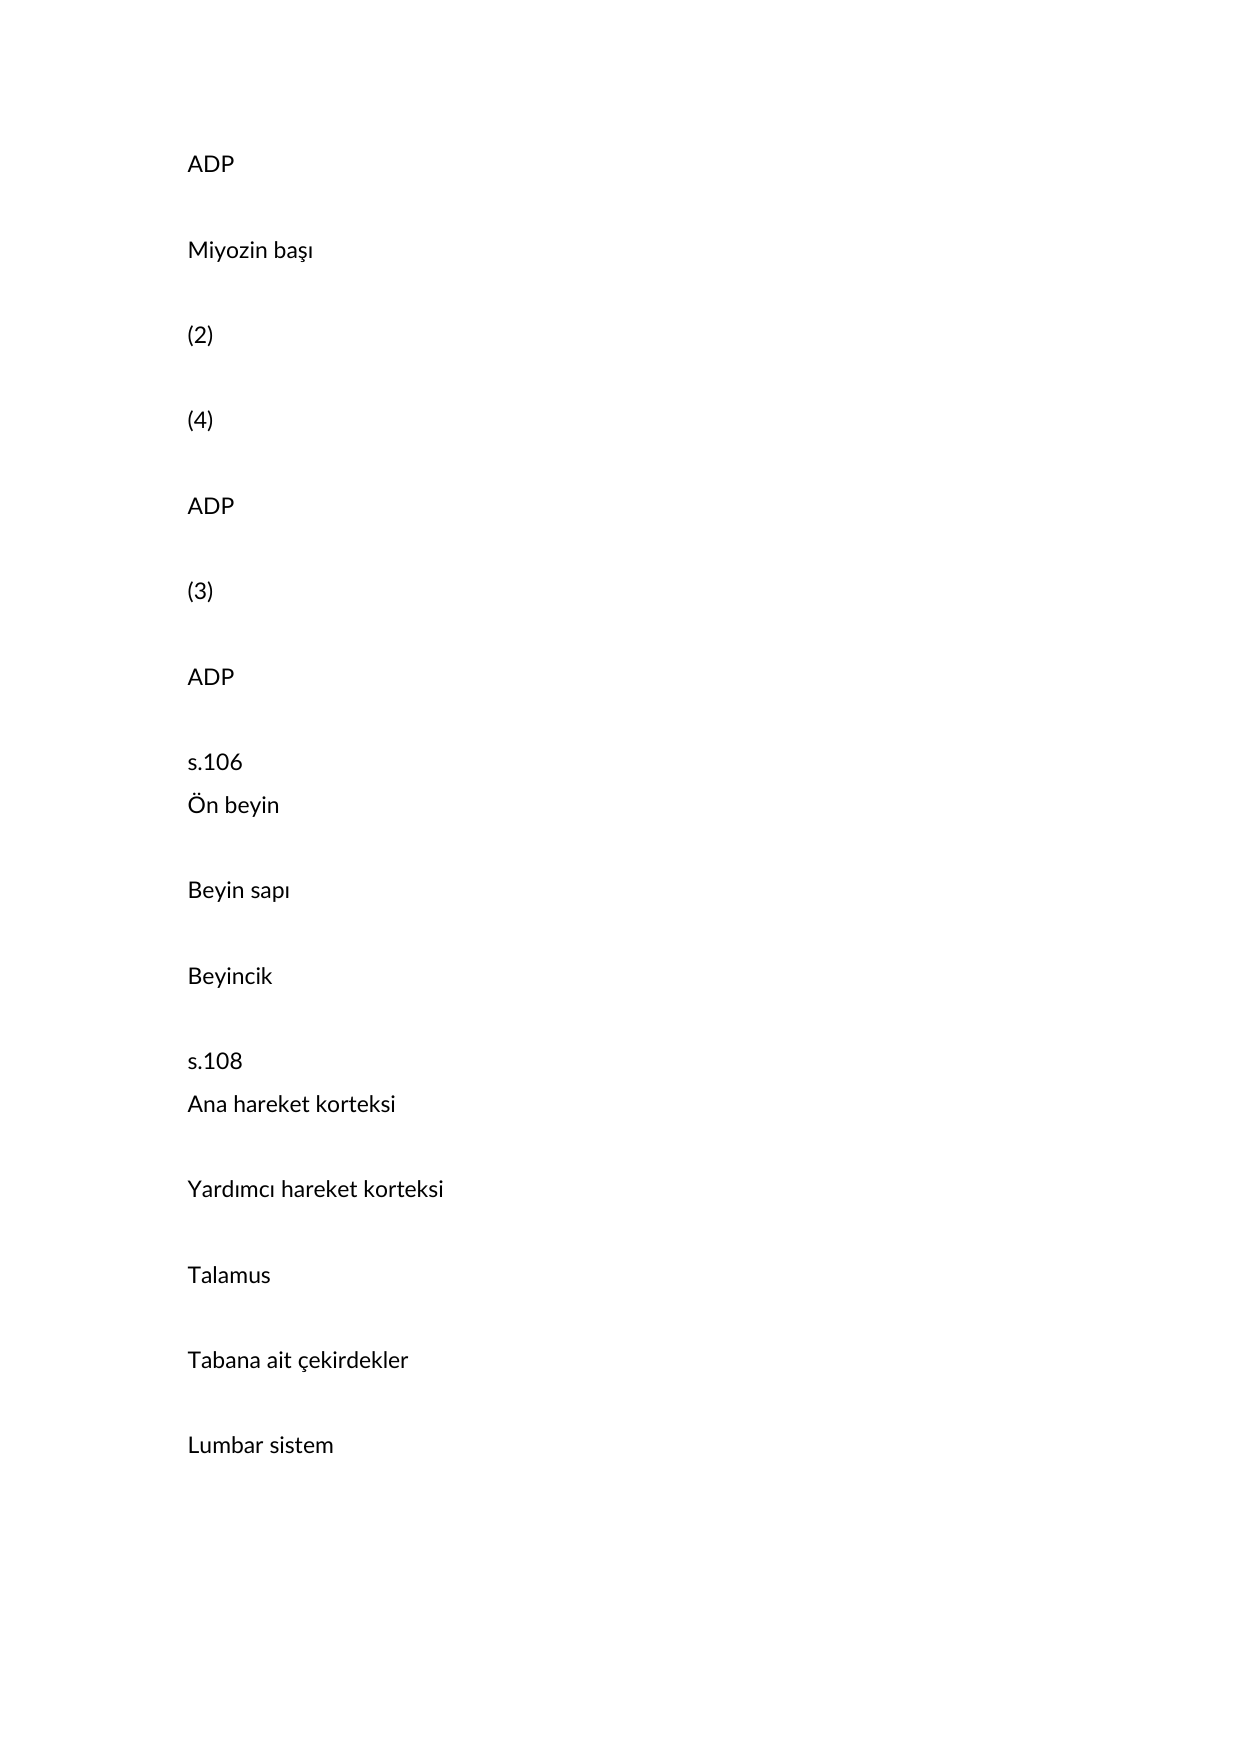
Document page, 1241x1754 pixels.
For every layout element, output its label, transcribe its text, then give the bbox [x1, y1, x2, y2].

text Ana hareket korteksi [150, 1089, 1090, 1117]
text ADP [150, 492, 1090, 519]
text Ön beyin [150, 791, 1090, 818]
text ADP [150, 150, 1090, 177]
text s.108 [150, 1047, 1090, 1074]
text s.106 [150, 748, 1090, 775]
text ADP [150, 662, 1090, 690]
text Talamus [150, 1260, 1090, 1288]
text Yardımcı hareket korteksi [150, 1175, 1090, 1202]
text (2) [150, 321, 1090, 348]
text Miyozin başı [150, 235, 1090, 263]
text Beyin sapı [150, 876, 1090, 903]
text (4) [150, 406, 1090, 434]
text Tabana ait çekirdekler [150, 1346, 1090, 1373]
text Beyincik [150, 961, 1090, 989]
text Lumbar sistem [150, 1431, 1090, 1459]
text (3) [150, 577, 1090, 604]
